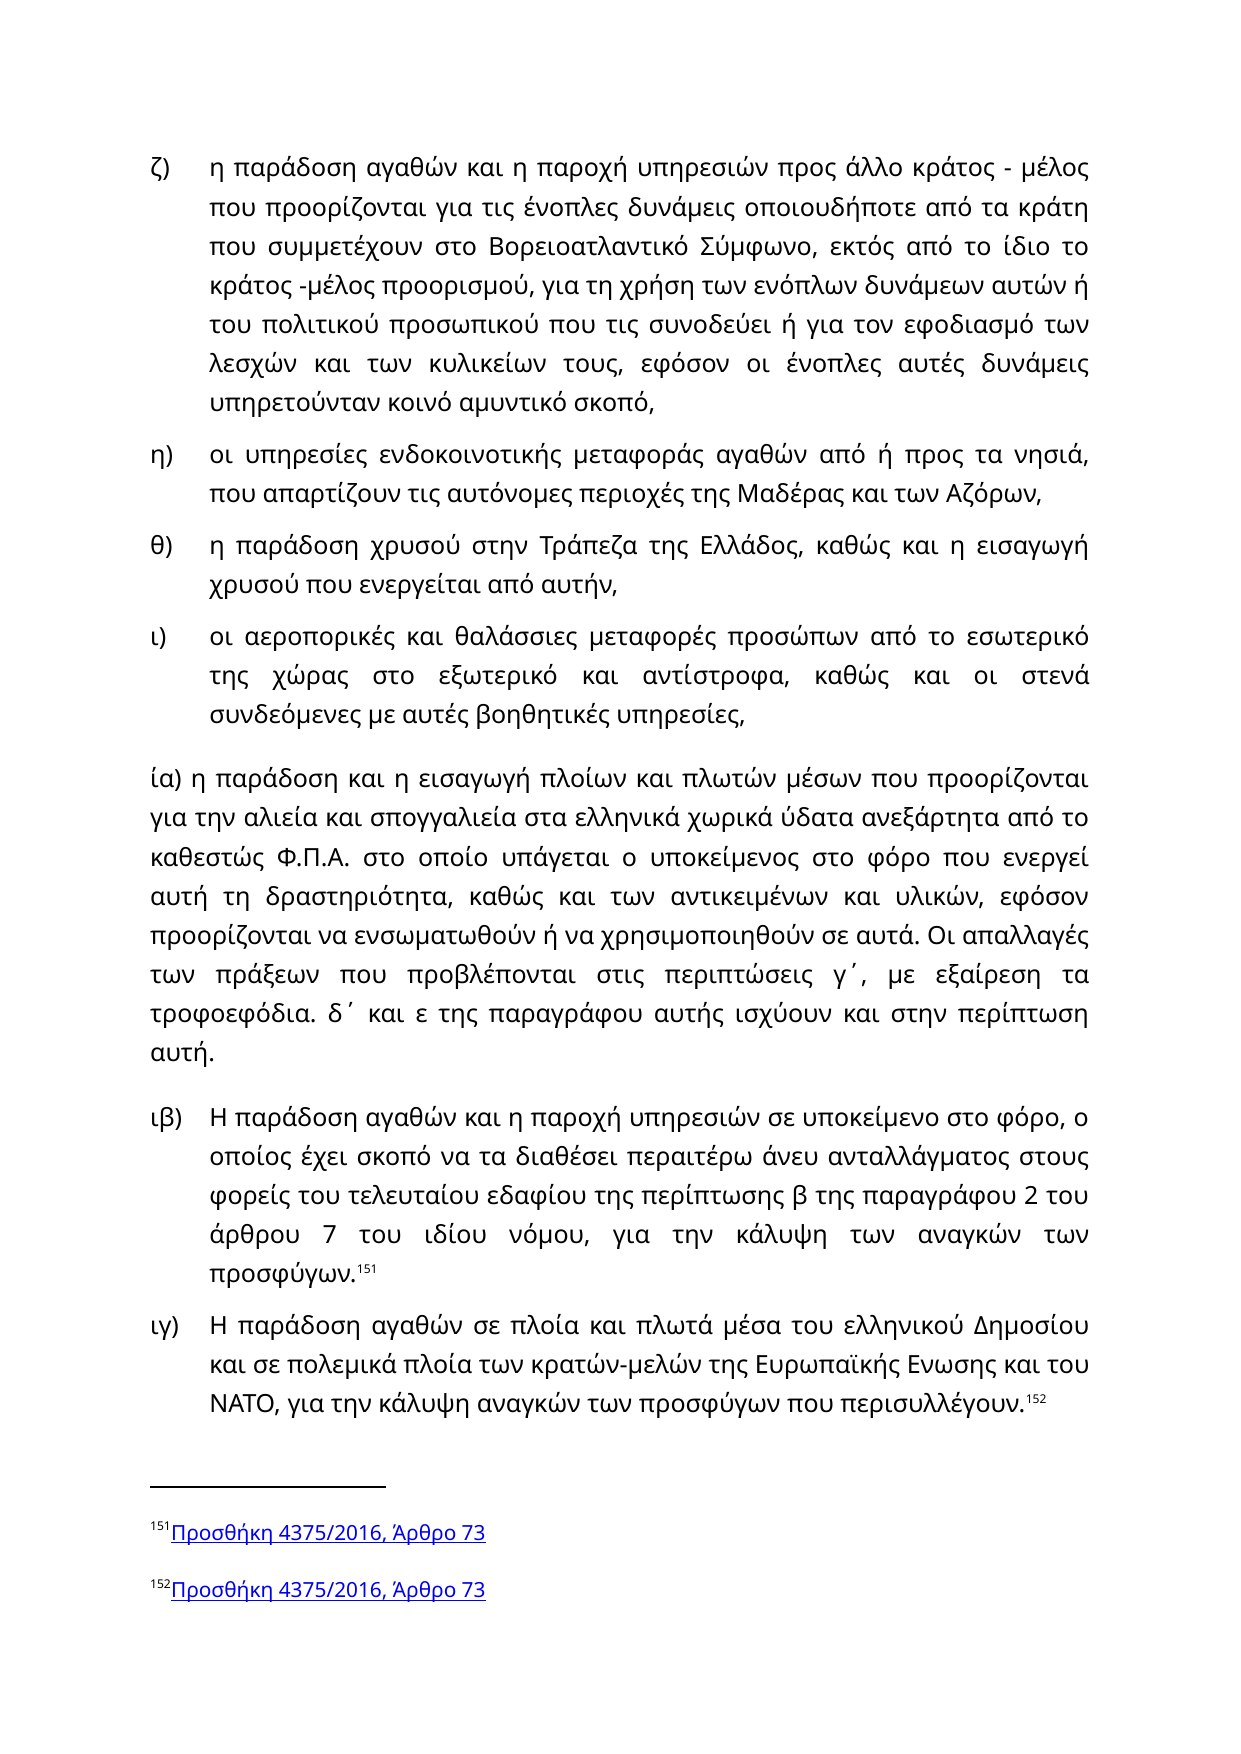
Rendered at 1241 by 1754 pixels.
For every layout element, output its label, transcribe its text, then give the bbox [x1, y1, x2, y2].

text Προσθήκη 4375/2016, Άρθρο 73 [150, 1576, 1090, 1604]
list η) οι υπηρεσίες ενδοκοινοτικής μεταφοράς αγαθών από ή προς τα νησιά, που απαρτίζουν τις αυτόνομες περιοχές της Μαδέρας και των Αζόρων, [150, 437, 1090, 510]
list ιβ) Η παράδοση αγαθών και η παροχή υπηρεσιών σε υποκείμενο στο φόρο, ο οποίος έχει σκοπό να τα διαθέσει περαιτέρω άνευ ανταλλάγματος στους φορείς του τελευταίου εδαφίου της περίπτωσης β της παραγράφου 2 του άρθρου 7 του ιδίου νόμου, για την κάλυψη των αναγκών των προσφύγων. [150, 1099, 1090, 1290]
list ζ) η παράδοση αγαθών και η παροχή υπηρεσιών προς άλλο κράτος - μέλος που προορίζονται για τις ένοπλες δυνάμεις οποιουδήποτε από τα κράτη που συμμετέχουν στο Βορειοατλαντικό Σύμφωνο, εκτός από το ίδιο το κράτος -μέλος προορισμού, για τη χρήση των ενόπλων δυνάμεων αυτών ή του πολιτικού προσωπικού που τις συνοδεύει ή για τον εφοδιασμό των λεσχών και των κυλικείων τους, εφόσον οι ένοπλες αυτές δυνάμεις υπηρετούνταν κοινό αμυντικό σκοπό, [150, 150, 1090, 419]
list θ) η παράδοση χρυσού στην Τράπεζα της Ελλάδος, καθώς και η εισαγωγή χρυσού που ενεργείται από αυτήν, [150, 527, 1090, 601]
list ιγ) Η παράδοση αγαθών σε πλοία και πλωτά μέσα του ελληνικού Δημοσίου και σε πολεμικά πλοία των κρατών-μελών της Ευρωπαϊκής Ενωσης και του ΝΑΤΟ, για την κάλυψη αναγκών των προσφύγων που περισυλλέγουν. [150, 1307, 1090, 1420]
text Προσθήκη 4375/2016, Άρθρο 73 [150, 1518, 1090, 1546]
text ία) η παράδοση και η εισαγωγή πλοίων και πλωτών μέσων που προορίζονται για την αλιεία και σπογγαλιεία στα ελληνικά χωρικά ύδατα ανεξάρτητα από το καθεστώς Φ.Π.Α. στο οποίο υπάγεται ο υποκείμενος στο φόρο που ενεργεί αυτή τη δραστηριότητα, καθώς και των αντικειμένων και υλικών, εφόσον προορίζονται να ενσωματωθούν ή να χρησιμοποιηθούν σε αυτά. Οι απαλλαγές των πράξεων που προβλέπονται στις περιπτώσεις γ΄, με εξαίρεση τα τροφοεφόδια. δ΄ και ε της παραγράφου αυτής ισχύουν και στην περίπτωση αυτή. [150, 761, 1090, 1069]
list ι) οι αεροπορικές και θαλάσσιες μεταφορές προσώπων από το εσωτερικό της χώρας στο εξωτερικό και αντί­στροφα, καθώς και οι στενά συνδεόμενες με αυτές βοηθητικές υπηρεσίες, [150, 618, 1090, 731]
